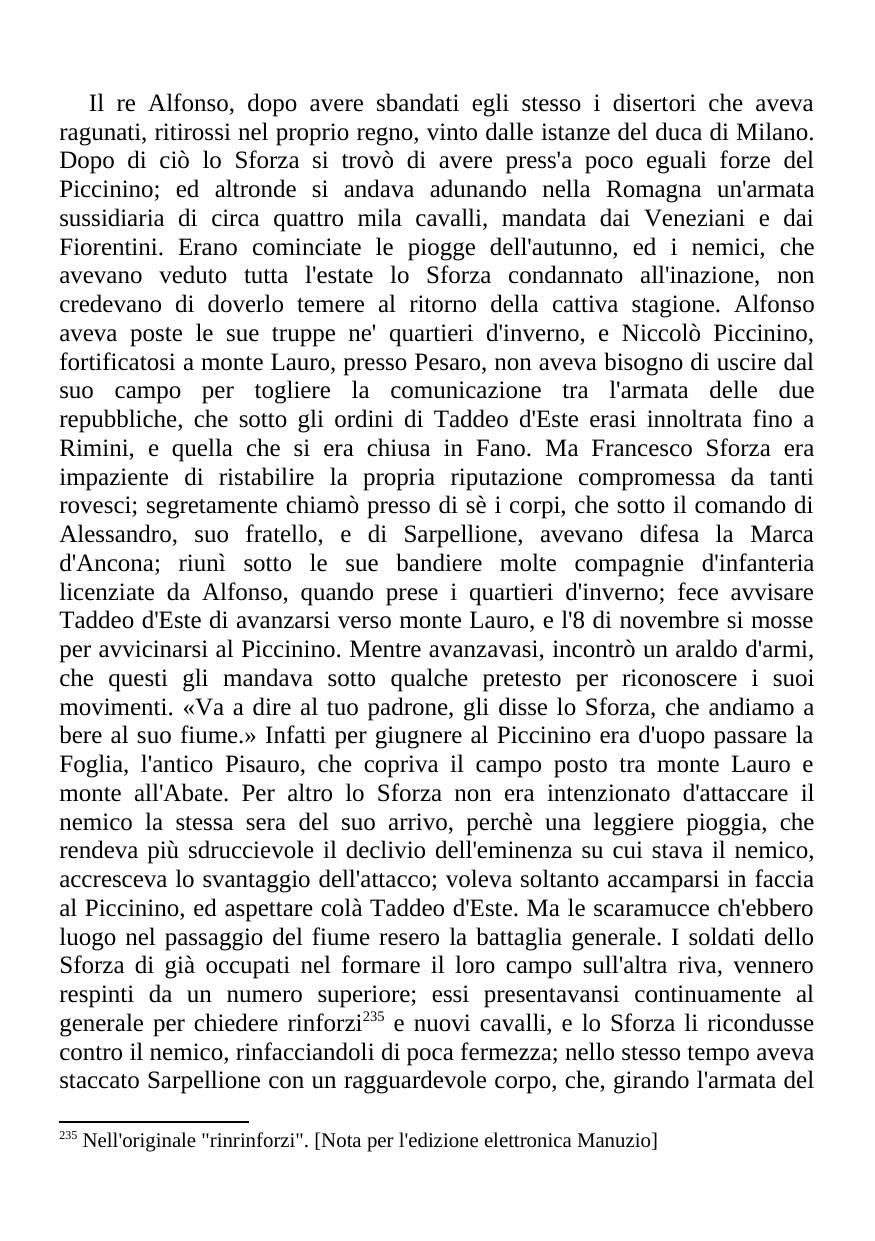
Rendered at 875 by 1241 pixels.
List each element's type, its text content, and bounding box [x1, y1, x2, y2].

text Il re Alfonso, dopo avere sbandati egli stesso i disertori che aveva ragunati, ritirossi nel proprio regno, vinto dalle istanze del duca di Milano. Dopo di ciò lo Sforza si trovò di avere press'a poco eguali forze del Piccinino; ed altronde si andava adunando nella Romagna un'armata sussidiaria di circa quattro mila cavalli, mandata dai Veneziani e dai Fiorentini. Erano cominciate le piogge dell'autunno, ed i nemici, che avevano veduto tutta l'estate lo Sforza condannato all'inazione, non credevano di doverlo temere al ritorno della cattiva stagione. Alfonso aveva poste le sue truppe ne' quartieri d'inverno, e Niccolò Piccinino, fortificatosi a monte Lauro, presso Pesaro, non aveva bisogno di uscire dal suo campo per togliere la comunicazione tra l'armata delle due repubbliche, che sotto gli ordini di Taddeo d'Este erasi innoltrata fino a Rimini, e quella che si era chiusa in Fano. Ma Francesco Sforza era impaziente di ristabilire la propria riputazione compromessa da tanti rovesci; segretamente chiamò presso di sè i corpi, che sotto il comando di Alessandro, suo fratello, e di Sarpellione, avevano difesa la Marca d'Ancona; riunì sotto le sue bandiere molte compagnie d'infanteria licenziate da Alfonso, quando prese i quartieri d'inverno; fece avvisare Taddeo d'Este di avanzarsi verso monte Lauro, e l'8 di novembre si mosse per avvicinarsi al Piccinino. Mentre avanzavasi, incontrò un araldo d'armi, che questi gli mandava sotto qualche pretesto per riconoscere i suoi movimenti. «Va a dire al tuo padrone, gli disse lo Sforza, che andiamo a bere al suo fiume.» Infatti per giugnere al Piccinino era d'uopo passare la Foglia, l'antico Pisauro, che copriva il campo posto tra monte Lauro e monte all'Abate. Per altro lo Sforza non era intenzionato d'attaccare il nemico la stessa sera del suo arrivo, perchè una leggiere pioggia, che rendeva più sdruccievole il declivio dell'eminenza su cui stava il nemico, accresceva lo svantaggio dell'attacco; voleva soltanto accamparsi in faccia al Piccinino, ed aspettare colà Taddeo d'Este. Ma le scaramucce ch'ebbero luogo nel passaggio del fiume resero la battaglia generale. I soldati dello Sforza di già occupati nel formare il loro campo sull'altra riva, vennero respinti da un numero superiore; essi presentavansi continuamente al generale per chiedere rinforzi e nuovi cavalli, e lo Sforza li ricondusse contro il nemico, rinfacciandoli di poca fermezza; nello stesso tempo aveva staccato Sarpellione con un ragguardevole corpo, che, girando l'armata del [59, 88, 815, 1094]
text Nell'originale "rinrinforzi". [Nota per l'edizione elettronica Manuzio] [59, 1128, 815, 1152]
